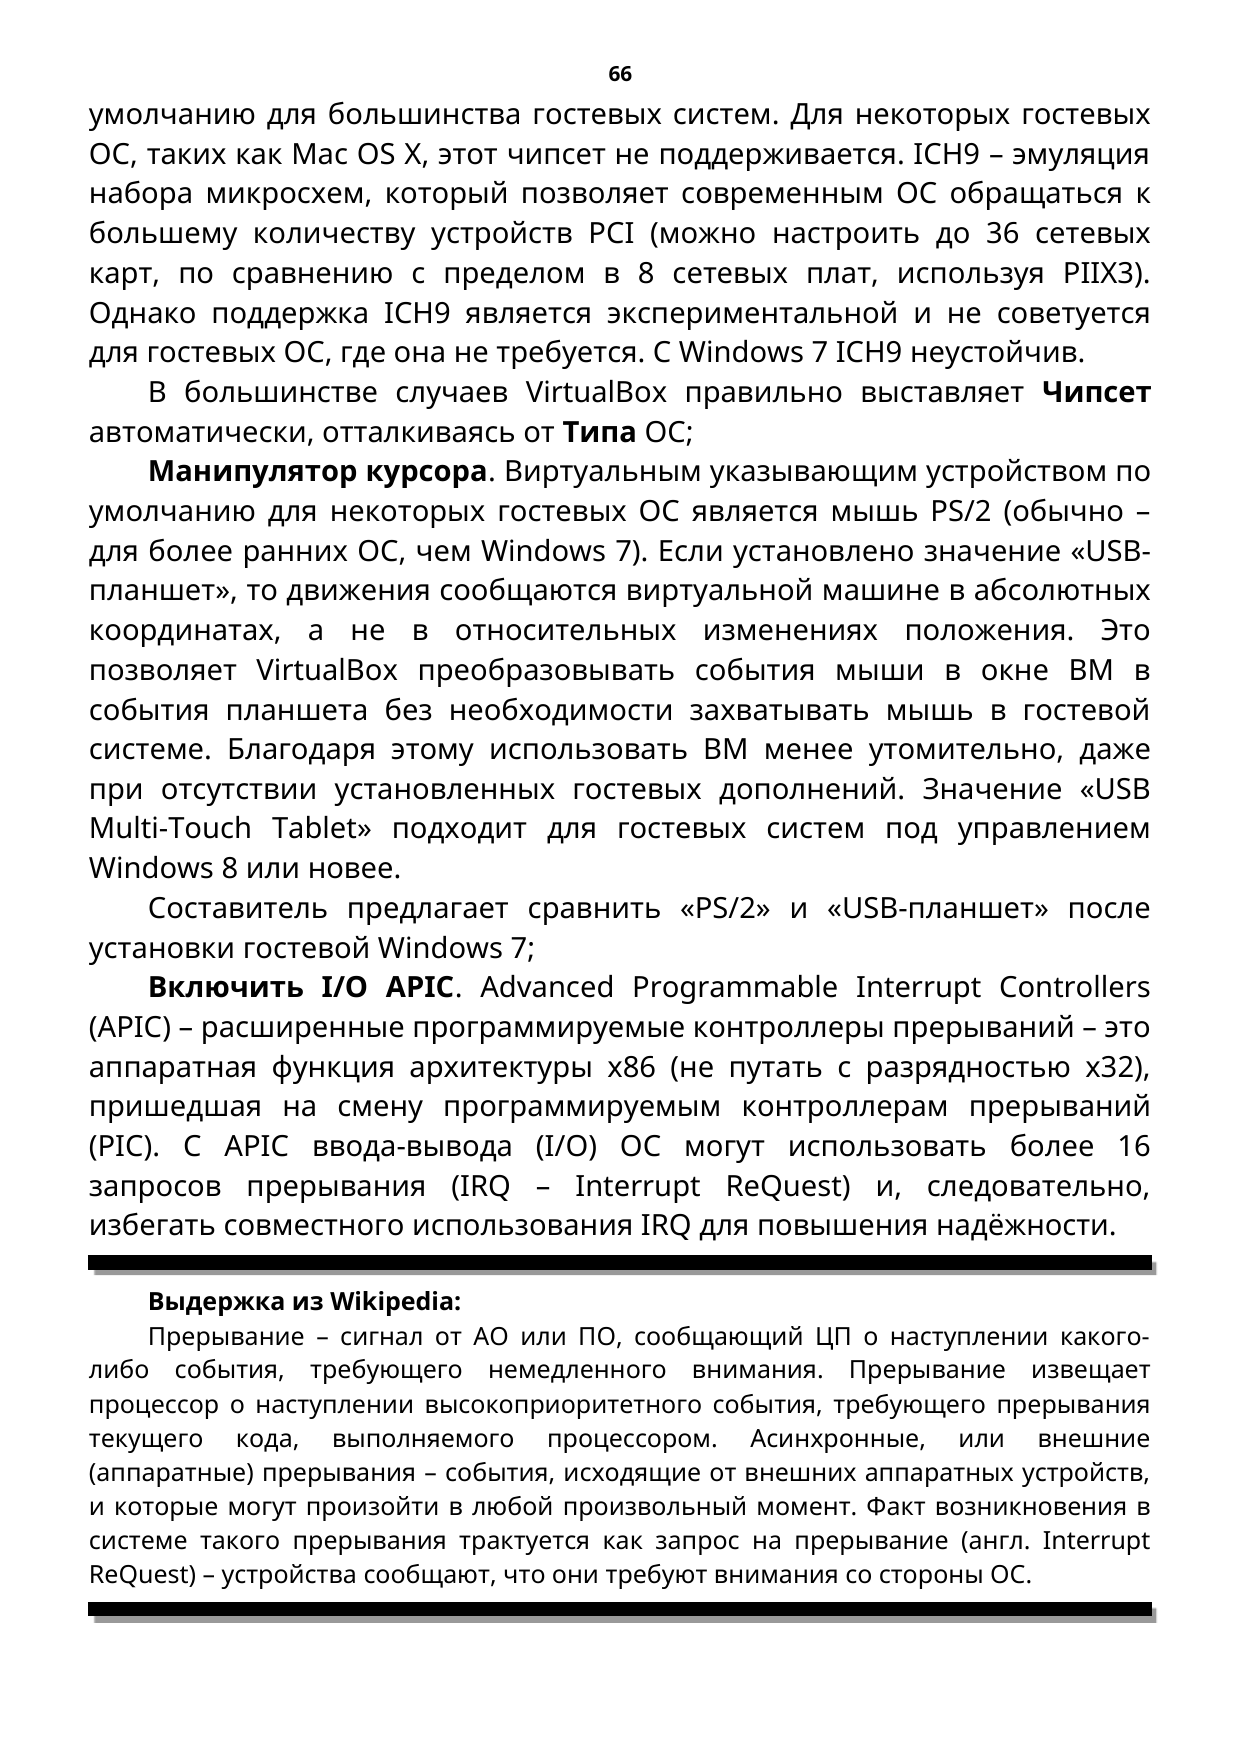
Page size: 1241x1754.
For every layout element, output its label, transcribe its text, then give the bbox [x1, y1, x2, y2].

text умолчанию для большинства гостевых систем. Для некоторых гостевых ОС, таких как Mac OS X, этот чипсет не поддерживается. ICH9 – эмуляция набора микросхем, который позволяет современным ОС обращаться к большему количеству устройств PCI (можно настроить до 36 сетевых карт, по сравнению с пределом в 8 сетевых плат, используя PIIX3). Однако поддержка ICH9 является экспериментальной и не советуется для гостевых ОС, где она не требуется. С Windows 7 ICH9 неустойчив. [89, 93, 1152, 371]
text Манипулятор курсора. Виртуальным указывающим устройством по умолчанию для некоторых гостевых ОС является мышь PS/2 (обычно – для более ранних ОС, чем Windows 7). Если установлено значение «USB-планшет», то движения сообщаются виртуальной машине в абсолютных координатах, а не в относительных изменениях положения. Это позволяет VirtualBox преобразовывать события мыши в окне ВМ в события планшета без необходимости захватывать мышь в гостевой системе. Благодаря этому использовать ВМ менее утомительно, даже при отсутствии установленных гостевых дополнений. Значение «USB Multi-Touch Tablet» подходит для гостевых систем под управлением Windows 8 или новее. [89, 451, 1152, 887]
text Прерывание – сигнал от АО или ПО, сообщающий ЦП о наступлении какого-либо события, требующего немедленного внимания. Прерывание извещает процессор о наступлении высокоприоритетного события, требующего прерывания текущего кода, выполняемого процессором. Асинхронные, или внешние (аппаратные) прерывания – события, исходящие от внешних аппаратных устройств, и которые могут произойти в любой произвольный момент. Факт возникновения в системе такого прерывания трактуется как запрос на прерывание (англ. Interrupt ReQuest) – устройства сообщают, что они требуют внимания со стороны ОС. [89, 1318, 1152, 1591]
text Включить I/O APIC. Advanced Programmable Interrupt Controllers (APIC) – расширенные программируемые контроллеры прерываний – это аппаратная функция архитектуры x86 (не путать с разрядностью x32), пришедшая на смену программируемым контроллерам прерываний (PIC). С APIC ввода-вывода (I/O) ОС могут использовать более 16 запросов прерывания (IRQ – Interrupt ReQuest) и, следовательно, избегать совместного использования IRQ для повышения надёжности. [89, 967, 1152, 1244]
text Составитель предлагает сравнить «PS/2» и «USB-планшет» после установки гостевой Windows 7; [89, 887, 1152, 967]
text Выдержка из Wikipedia: [89, 1284, 1152, 1318]
text В большинстве случаев VirtualBox правильно выставляет Чипсет автоматически, отталкиваясь от Типа ОС; [89, 371, 1152, 451]
